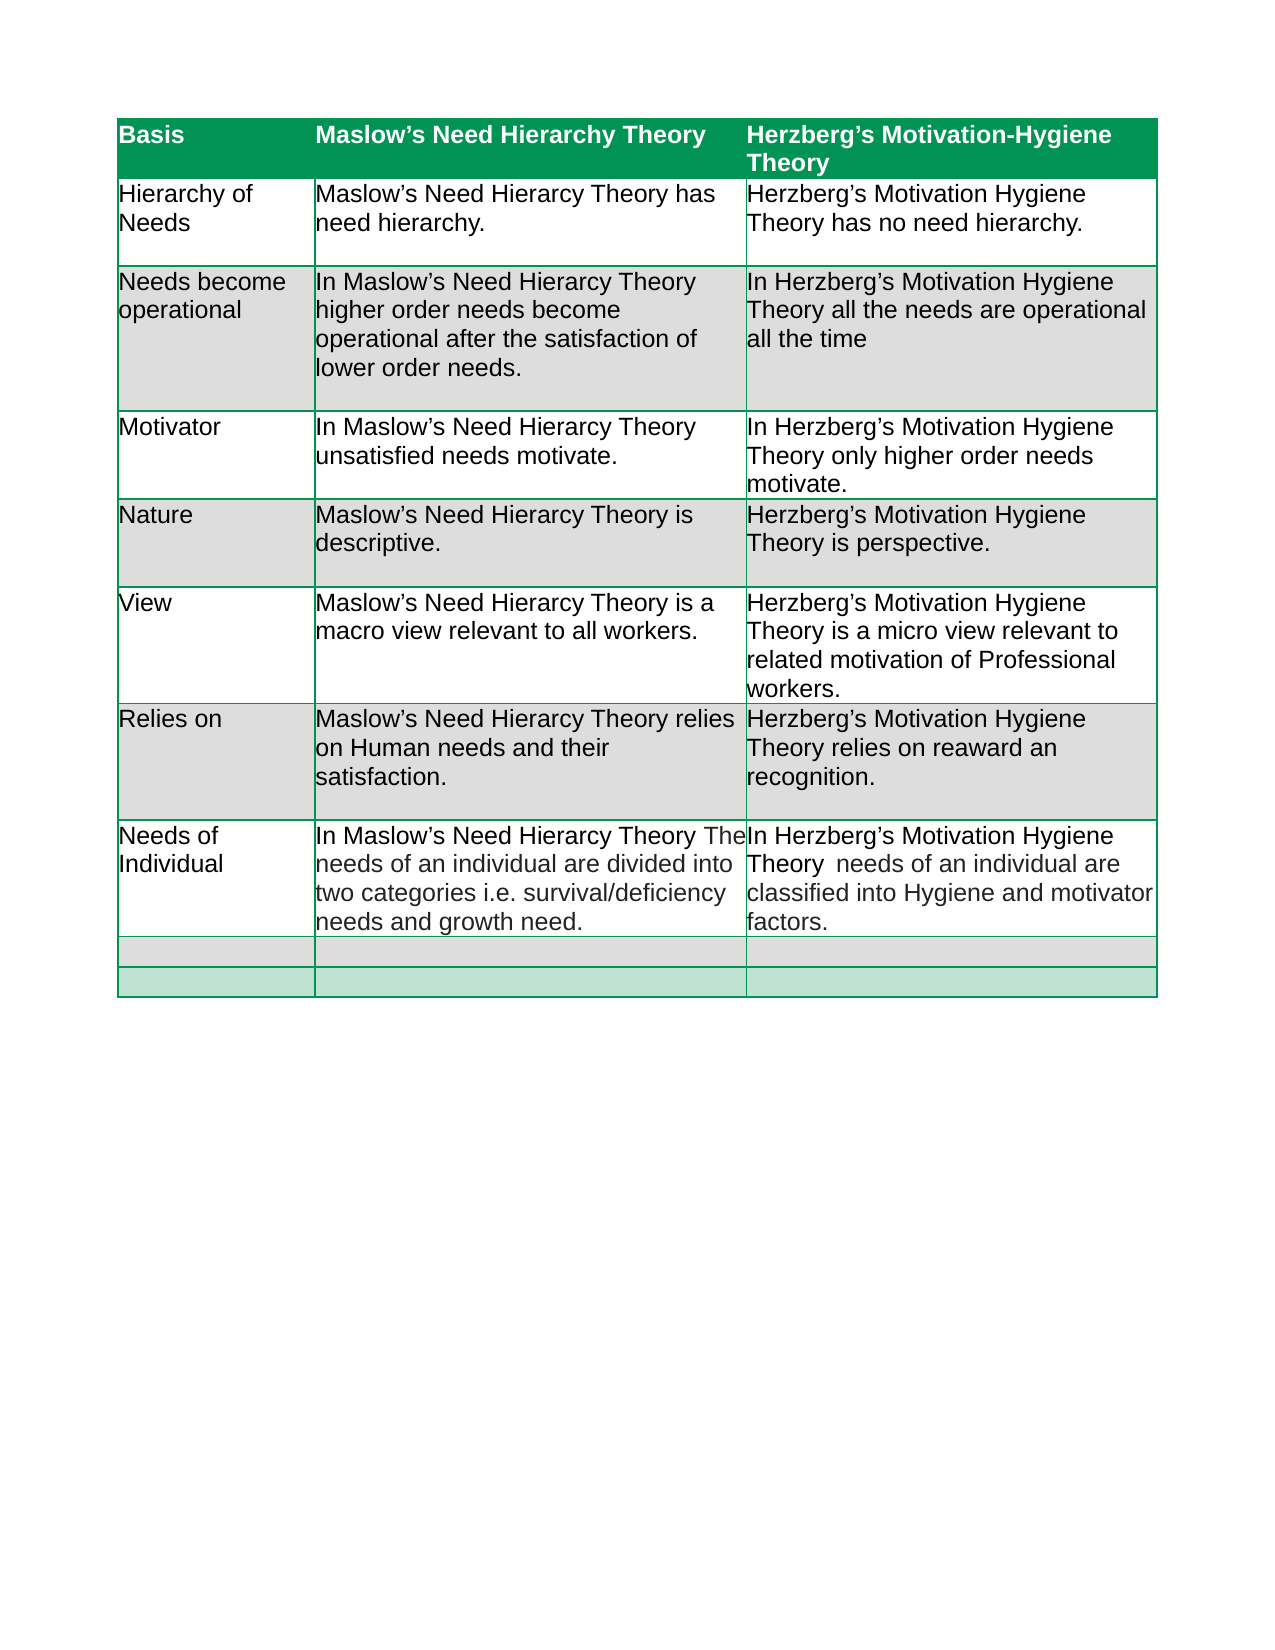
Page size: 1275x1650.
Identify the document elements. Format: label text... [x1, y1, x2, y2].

table_cell View [119, 588, 314, 702]
table_cell [316, 968, 746, 996]
table_header Herzberg’s Motivation-Hygiene Theory [747, 120, 1156, 177]
table_cell In Herzberg’s Motivation Hygiene Theory all the needs are operational all the time [747, 267, 1156, 410]
table_cell Nature [119, 500, 314, 586]
table_cell In Maslow’s Need Hierarcy Theory The needs of an individual are divided into two categories i.e. survival/deficiency needs and growth need. [316, 821, 746, 936]
table_cell Herzberg’s Motivation Hygiene Theory is a micro view relevant to related motivation of Professional workers. [747, 588, 1156, 702]
table_cell Maslow’s Need Hierarcy Theory has need hierarchy. [316, 179, 746, 265]
table_cell Relies on [119, 704, 314, 819]
table_cell Maslow’s Need Hierarcy Theory relies on Human needs and their satisfaction. [316, 704, 746, 819]
table_cell In Maslow’s Need Hierarcy Theory higher order needs become operational after the satisfaction of lower order needs. [316, 267, 746, 410]
table_cell [119, 968, 314, 996]
table_header Basis [119, 120, 314, 177]
table_cell Herzberg’s Motivation Hygiene Theory relies on reaward an recognition. [747, 704, 1156, 819]
table_cell Needs become operational [119, 267, 314, 410]
table_cell In Herzberg’s Motivation Hygiene Theory needs of an individual are classified into Hygiene and motivator factors. [747, 821, 1156, 936]
table_cell [119, 937, 314, 966]
table_cell [316, 937, 746, 966]
table_cell [747, 968, 1156, 996]
table_cell [747, 937, 1156, 966]
table_cell In Maslow’s Need Hierarcy Theory unsatisfied needs motivate. [316, 412, 746, 498]
table_cell Needs of Individual [119, 821, 314, 936]
table_cell Herzberg’s Motivation Hygiene Theory has no need hierarchy. [747, 179, 1156, 265]
table_cell In Herzberg’s Motivation Hygiene Theory only higher order needs motivate. [747, 412, 1156, 498]
table_cell Hierarchy of Needs [119, 179, 314, 265]
table_cell Maslow’s Need Hierarcy Theory is a macro view relevant to all workers. [316, 588, 746, 702]
table_cell Motivator [119, 412, 314, 498]
table_header Maslow’s Need Hierarchy Theory [316, 120, 746, 177]
table_cell Maslow’s Need Hierarcy Theory is descriptive. [316, 500, 746, 586]
table_cell Herzberg’s Motivation Hygiene Theory is perspective. [747, 500, 1156, 586]
